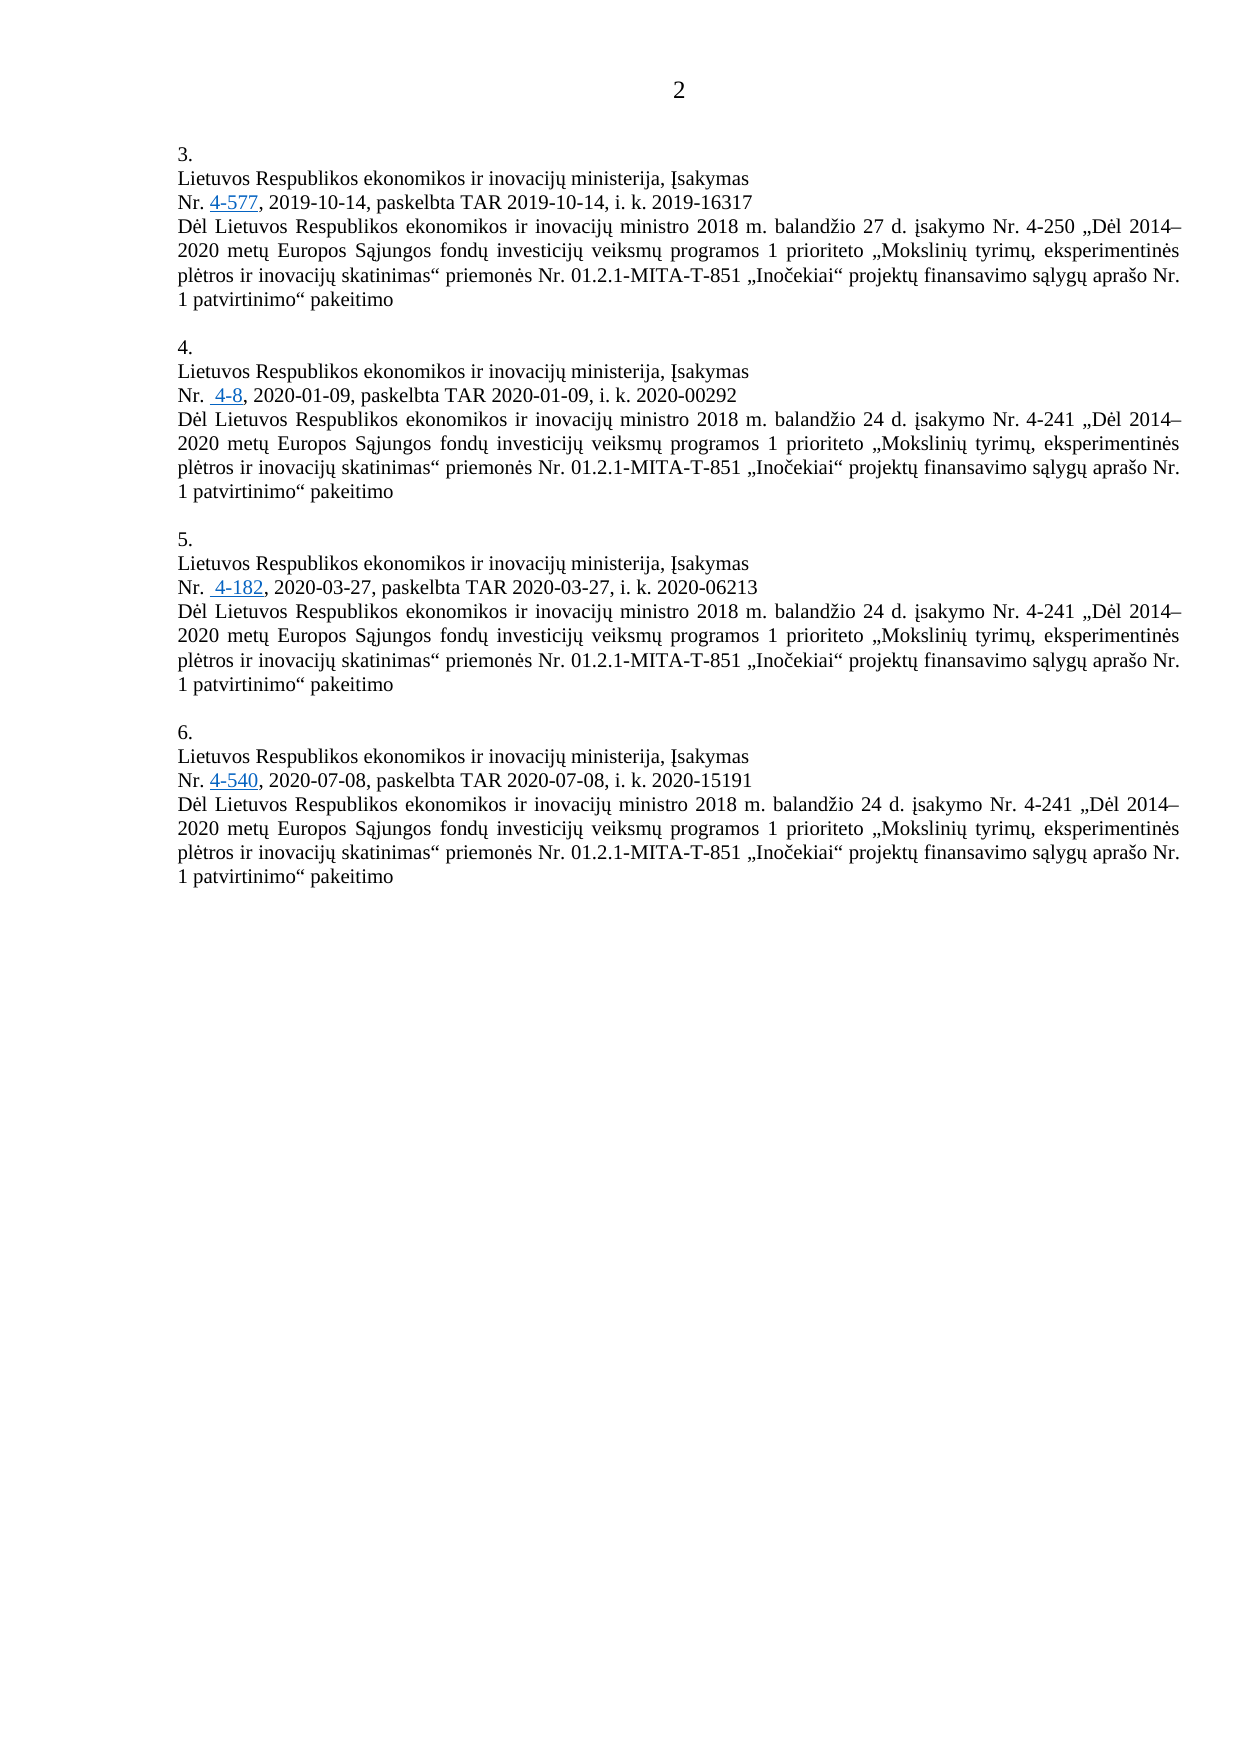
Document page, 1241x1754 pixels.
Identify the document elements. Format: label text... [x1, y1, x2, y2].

text Lietuvos Respublikos ekonomikos ir inovacijų ministerija, Įsakymas [177, 359, 1181, 383]
text Lietuvos Respublikos ekonomikos ir inovacijų ministerija, Įsakymas [177, 166, 1181, 190]
text Dėl Lietuvos Respublikos ekonomikos ir inovacijų ministro 2018 m. balandžio 24 d. įsakymo Nr. 4-241 „Dėl 2014–2020 metų Europos Sąjungos fondų investicijų veiksmų programos 1 prioriteto „Mokslinių tyrimų, eksperimentinės plėtros ir inovacijų skatinimas“ priemonės Nr. 01.2.1-MITA-T-851 „Inočekiai“ projektų finansavimo sąlygų aprašo Nr. 1 patvirtinimo“ pakeitimo [177, 407, 1181, 503]
text 3. [177, 142, 1181, 166]
text Dėl Lietuvos Respublikos ekonomikos ir inovacijų ministro 2018 m. balandžio 24 d. įsakymo Nr. 4-241 „Dėl 2014–2020 metų Europos Sąjungos fondų investicijų veiksmų programos 1 prioriteto „Mokslinių tyrimų, eksperimentinės plėtros ir inovacijų skatinimas“ priemonės Nr. 01.2.1-MITA-T-851 „Inočekiai“ projektų finansavimo sąlygų aprašo Nr. 1 patvirtinimo“ pakeitimo [177, 599, 1181, 696]
text Lietuvos Respublikos ekonomikos ir inovacijų ministerija, Įsakymas [177, 551, 1181, 575]
text Nr. 4-182, 2020-03-27, paskelbta TAR 2020-03-27, i. k. 2020-06213 [177, 575, 1181, 599]
text 4. [177, 335, 1181, 359]
text 5. [177, 527, 1181, 551]
text 6. [177, 720, 1181, 744]
text Dėl Lietuvos Respublikos ekonomikos ir inovacijų ministro 2018 m. balandžio 27 d. įsakymo Nr. 4-250 „Dėl 2014–2020 metų Europos Sąjungos fondų investicijų veiksmų programos 1 prioriteto „Mokslinių tyrimų, eksperimentinės plėtros ir inovacijų skatinimas“ priemonės Nr. 01.2.1-MITA-T-851 „Inočekiai“ projektų finansavimo sąlygų aprašo Nr. 1 patvirtinimo“ pakeitimo [177, 214, 1181, 311]
text Dėl Lietuvos Respublikos ekonomikos ir inovacijų ministro 2018 m. balandžio 24 d. įsakymo Nr. 4-241 „Dėl 2014–2020 metų Europos Sąjungos fondų investicijų veiksmų programos 1 prioriteto „Mokslinių tyrimų, eksperimentinės plėtros ir inovacijų skatinimas“ priemonės Nr. 01.2.1-MITA-T-851 „Inočekiai“ projektų finansavimo sąlygų aprašo Nr. 1 patvirtinimo“ pakeitimo [177, 792, 1181, 888]
text Nr. 4-577, 2019-10-14, paskelbta TAR 2019-10-14, i. k. 2019-16317 [177, 190, 1181, 214]
text Nr. 4-540, 2020-07-08, paskelbta TAR 2020-07-08, i. k. 2020-15191 [177, 768, 1181, 792]
text Lietuvos Respublikos ekonomikos ir inovacijų ministerija, Įsakymas [177, 744, 1181, 768]
text Nr. 4-8, 2020-01-09, paskelbta TAR 2020-01-09, i. k. 2020-00292 [177, 383, 1181, 407]
